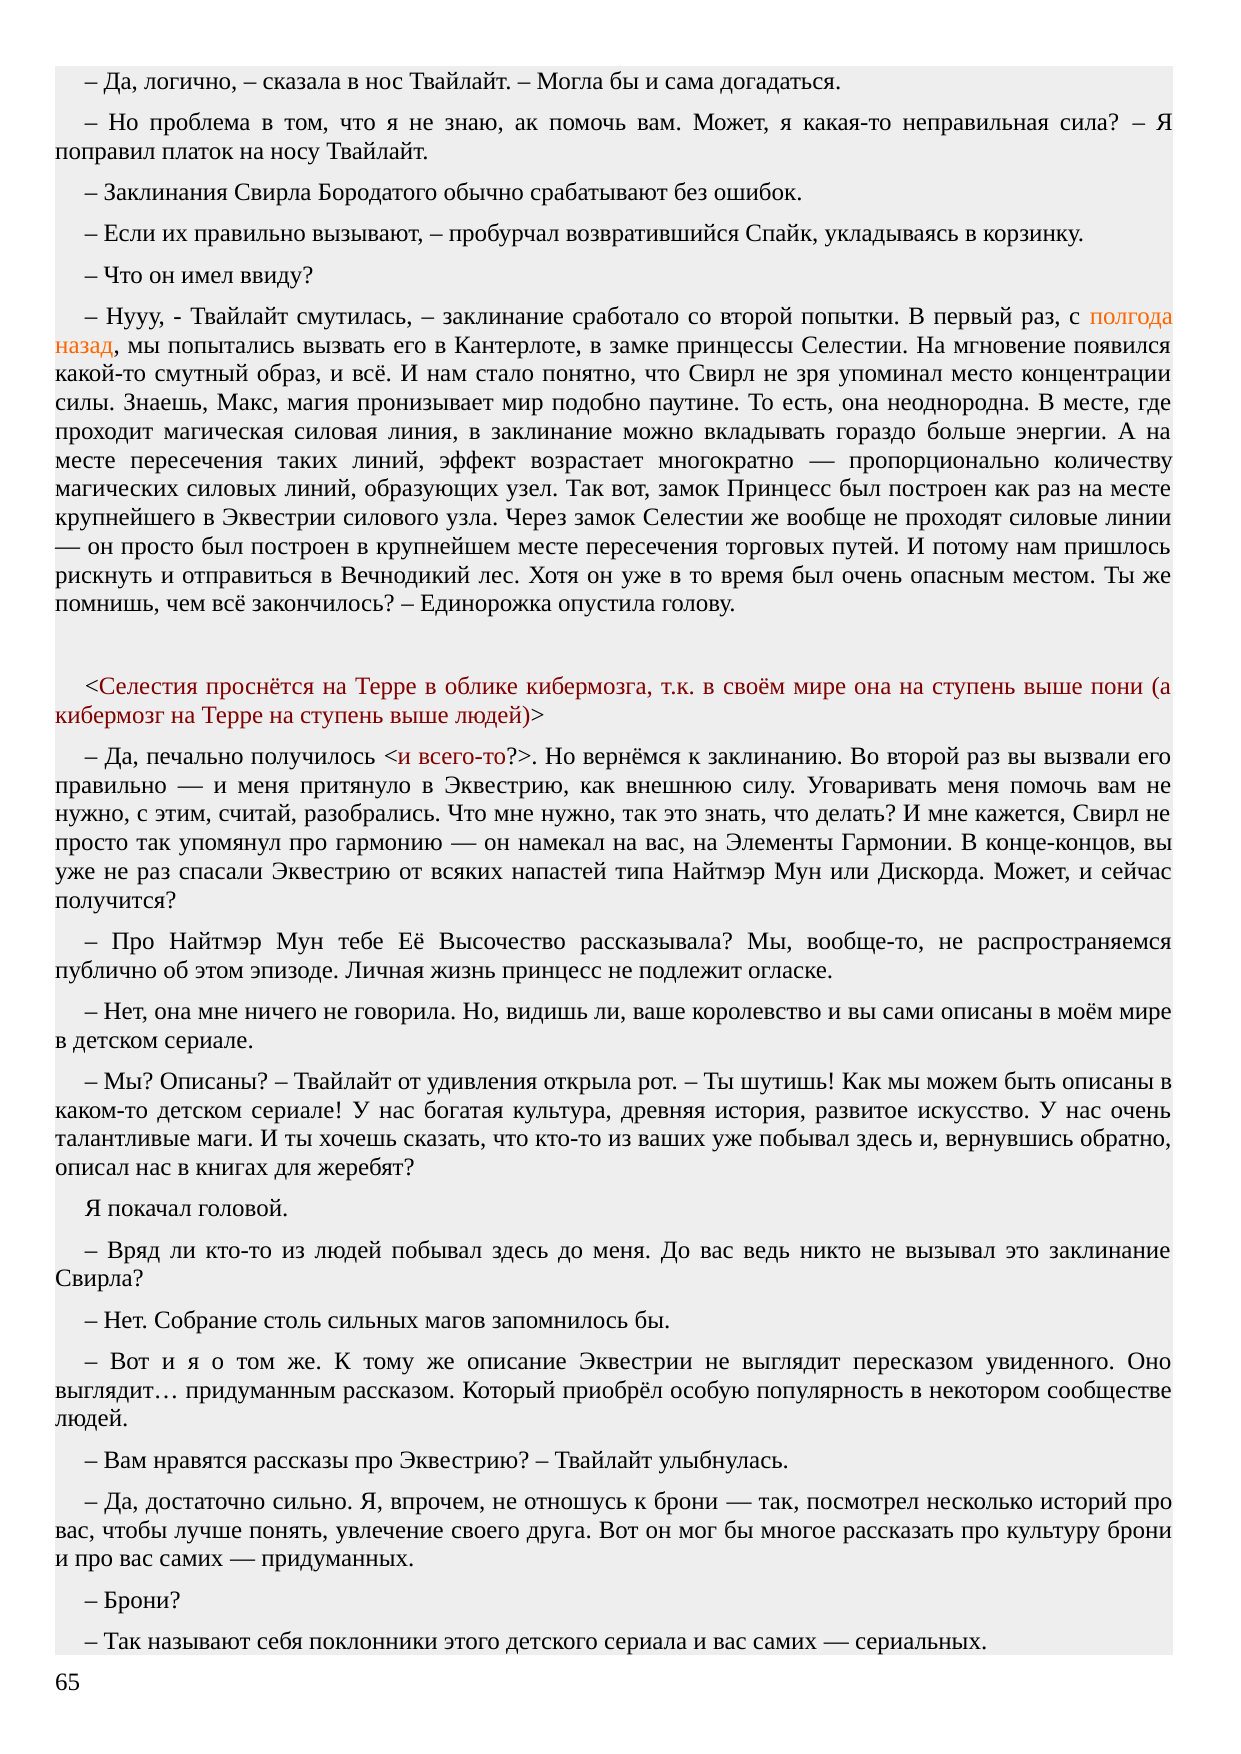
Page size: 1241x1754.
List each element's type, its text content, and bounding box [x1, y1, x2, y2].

text – Да, печально получилось <и всего-то?>. Но вернёмся к заклинанию. Во второй раз вы вызвали его правильно — и меня притянуло в Эквестрию, как внешнюю силу. Уговаривать меня помочь вам не нужно, с этим, считай, разобрались. Что мне нужно, так это знать, что делать? И мне кажется, Свирл не просто так упомянул про гармонию — он намекал на вас, на Элементы Гармонии. В конце-концов, вы уже не раз спасали Эквестрию от всяких напастей типа Найтмэр Мун или Дискорда. Может, и сейчас получится? [55, 741, 1173, 913]
text – Что он имел ввиду? [55, 260, 1173, 288]
text – Да, логично, – сказала в нос Твайлайт. – Могла бы и сама догадаться. [55, 66, 1173, 95]
text – Нет, она мне ничего не говорила. Но, видишь ли, ваше королевство и вы сами описаны в моём мире в детском сериале. [55, 996, 1173, 1053]
text <Селестия проснётся на Терре в облике кибермозга, т.к. в своём мире она на ступень выше пони (а кибермозг на Терре на ступень выше людей)> [55, 671, 1173, 728]
text – Вам нравятся рассказы про Эквестрию? – Твайлайт улыбнулась. [55, 1445, 1173, 1473]
text – Мы? Описаны? – Твайлайт от удивления открыла рот. – Ты шутишь! Как мы можем быть описаны в каком-то детском сериале! У нас богатая культура, древняя история, развитое искусство. У нас очень талантливые маги. И ты хочешь сказать, что кто-то из ваших уже побывал здесь и, вернувшись обратно, описал нас в книгах для жеребят? [55, 1066, 1173, 1181]
text – Нет. Собрание столь сильных магов запомнилось бы. [55, 1305, 1173, 1333]
text – Про Найтмэр Мун тебе Её Высочество рассказывала? Мы, вообще-то, не распространяемся публично об этом эпизоде. Личная жизнь принцесс не подлежит огласке. [55, 926, 1173, 983]
text – Брони? [55, 1585, 1173, 1613]
text – Вряд ли кто-то из людей побывал здесь до меня. До вас ведь никто не вызывал это заклинание Свирла? [55, 1235, 1173, 1292]
text – Нууу, - Твайлайт смутилась, – заклинание сработало со второй попытки. В первый раз, с полгода назад, мы попытались вызвать его в Кантерлоте, в замке принцессы Селестии. На мгновение появился какой-то смутный образ, и всё. И нам стало понятно, что Свирл не зря упоминал место концентрации силы. Знаешь, Макс, магия пронизывает мир подобно паутине. То есть, она неоднородна. В месте, где проходит магическая силовая линия, в заклинание можно вкладывать гораздо больше энергии. А на месте пересечения таких линий, эффект возрастает многократно — пропорционально количеству магических силовых линий, образующих узел. Так вот, замок Принцесс был построен как раз на месте крупнейшего в Эквестрии силового узла. Через замок Селестии же вообще не проходят силовые линии — он просто был построен в крупнейшем месте пересечения торговых путей. И потому нам пришлось рискнуть и отправиться в Вечнодикий лес. Хотя он уже в то время был очень опасным местом. Ты же помнишь, чем всё закончилось? – Единорожка опустила голову. [55, 301, 1173, 617]
text Я покачал головой. [55, 1193, 1173, 1222]
text – Так называют себя поклонники этого детского сериала и вас самих — сериальных. [55, 1626, 1173, 1655]
text – Если их правильно вызывают, – пробурчал возвратившийся Спайк, укладываясь в корзинку. [55, 218, 1173, 247]
text – Но проблема в том, что я не знаю, ак помочь вам. Может, я какая-то неправильная сила? – Я поправил платок на носу Твайлайт. [55, 107, 1173, 165]
text – Да, достаточно сильно. Я, впрочем, не отношусь к брони — так, посмотрел несколько историй про вас, чтобы лучше понять, увлечение своего друга. Вот он мог бы многое рассказать про культуру брони и про вас самих — придуманных. [55, 1486, 1173, 1572]
text – Заклинания Свирла Бородатого обычно срабатывают без ошибок. [55, 177, 1173, 206]
text – Вот и я о том же. К тому же описание Эквестрии не выглядит пересказом увиденного. Оно выглядит… придуманным рассказом. Который приобрёл особую популярность в некотором сообществе людей. [55, 1346, 1173, 1432]
